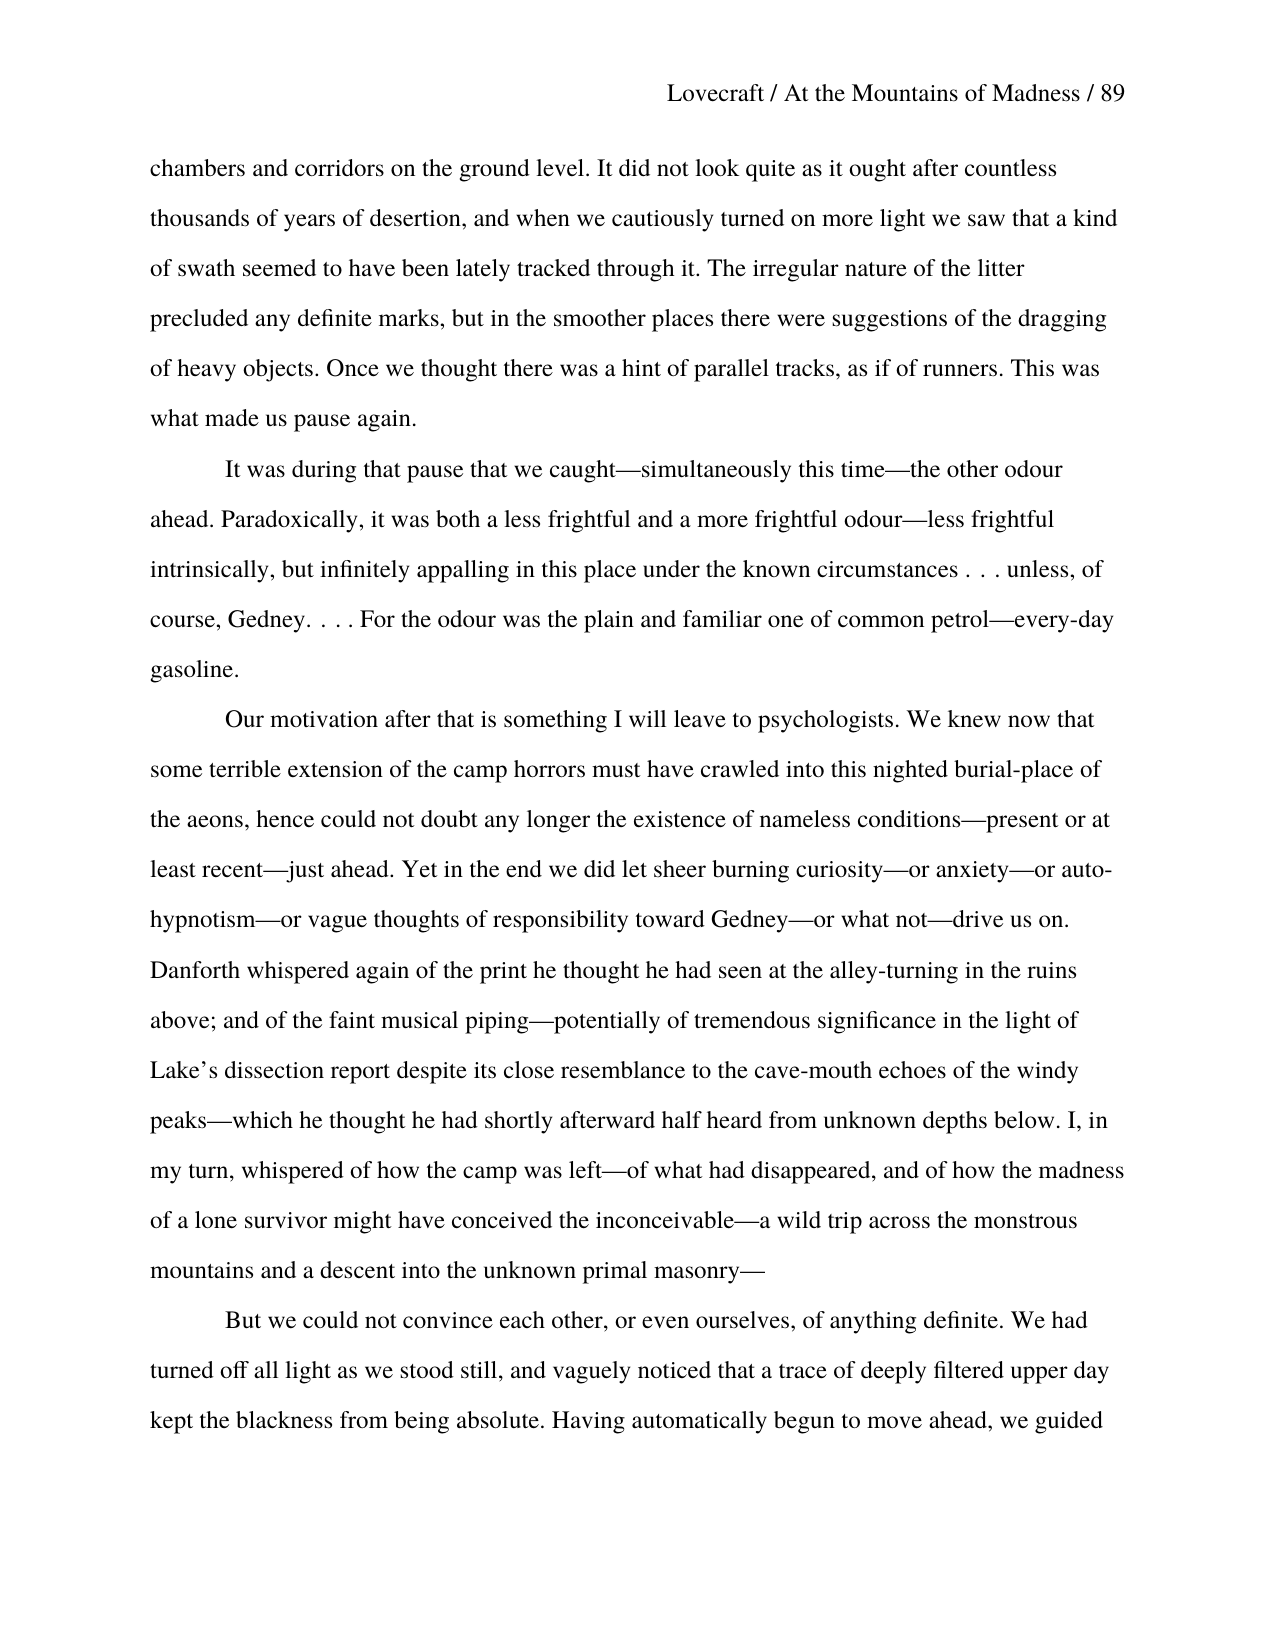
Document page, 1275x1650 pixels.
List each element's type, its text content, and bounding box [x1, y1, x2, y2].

text Our motivation after that is something I will leave to psychologists. We knew now that some terrible extension of the camp horrors must have crawled into this nighted burial-place of the aeons, hence could not doubt any longer the existence of nameless conditions—present or at least recent—just ahead. Yet in the end we did let sheer burning curiosity—or anxiety—or auto-hypnotism—or vague thoughts of responsibility toward Gedney—or what not—drive us on. Danforth whispered again of the print he thought he had seen at the alley-turning in the ruins above; and of the faint musical piping—potentially of tremendous significance in the light of Lake’s dissection report despite its close resemblance to the cave-mouth echoes of the windy peaks—which he thought he had shortly afterward half heard from unknown depths below. I, in my turn, whispered of how the camp was left—of what had disappeared, and of how the madness of a lone survivor might have conceived the inconceivable—a wild trip across the monstrous mountains and a descent into the unknown primal masonry— [150, 701, 1125, 1286]
text chambers and corridors on the ground level. It did not look quite as it ought after countless thousands of years of desertion, and when we cautiously turned on more light we saw that a kind of swath seemed to have been lately tracked through it. The irregular nature of the litter precluded any definite marks, but in the smoother places there were suggestions of the dragging of heavy objects. Once we thought there was a hint of parallel tracks, as if of runners. This was what made us pause again. [150, 150, 1125, 434]
text But we could not convince each other, or even ourselves, of anything definite. We had turned off all light as we stood still, and vaguely noticed that a trace of deeply filtered upper day kept the blackness from being absolute. Having automatically begun to move ahead, we guided [150, 1302, 1125, 1436]
text It was during that pause that we caught—simultaneously this time—the other odour ahead. Paradoxically, it was both a less frightful and a more frightful odour—less frightful intrinsically, but infinitely appalling in this place under the known circumstances . . . unless, of course, Gedney. . . . For the odour was the plain and familiar one of common petrol—every-day gasoline. [150, 451, 1125, 684]
